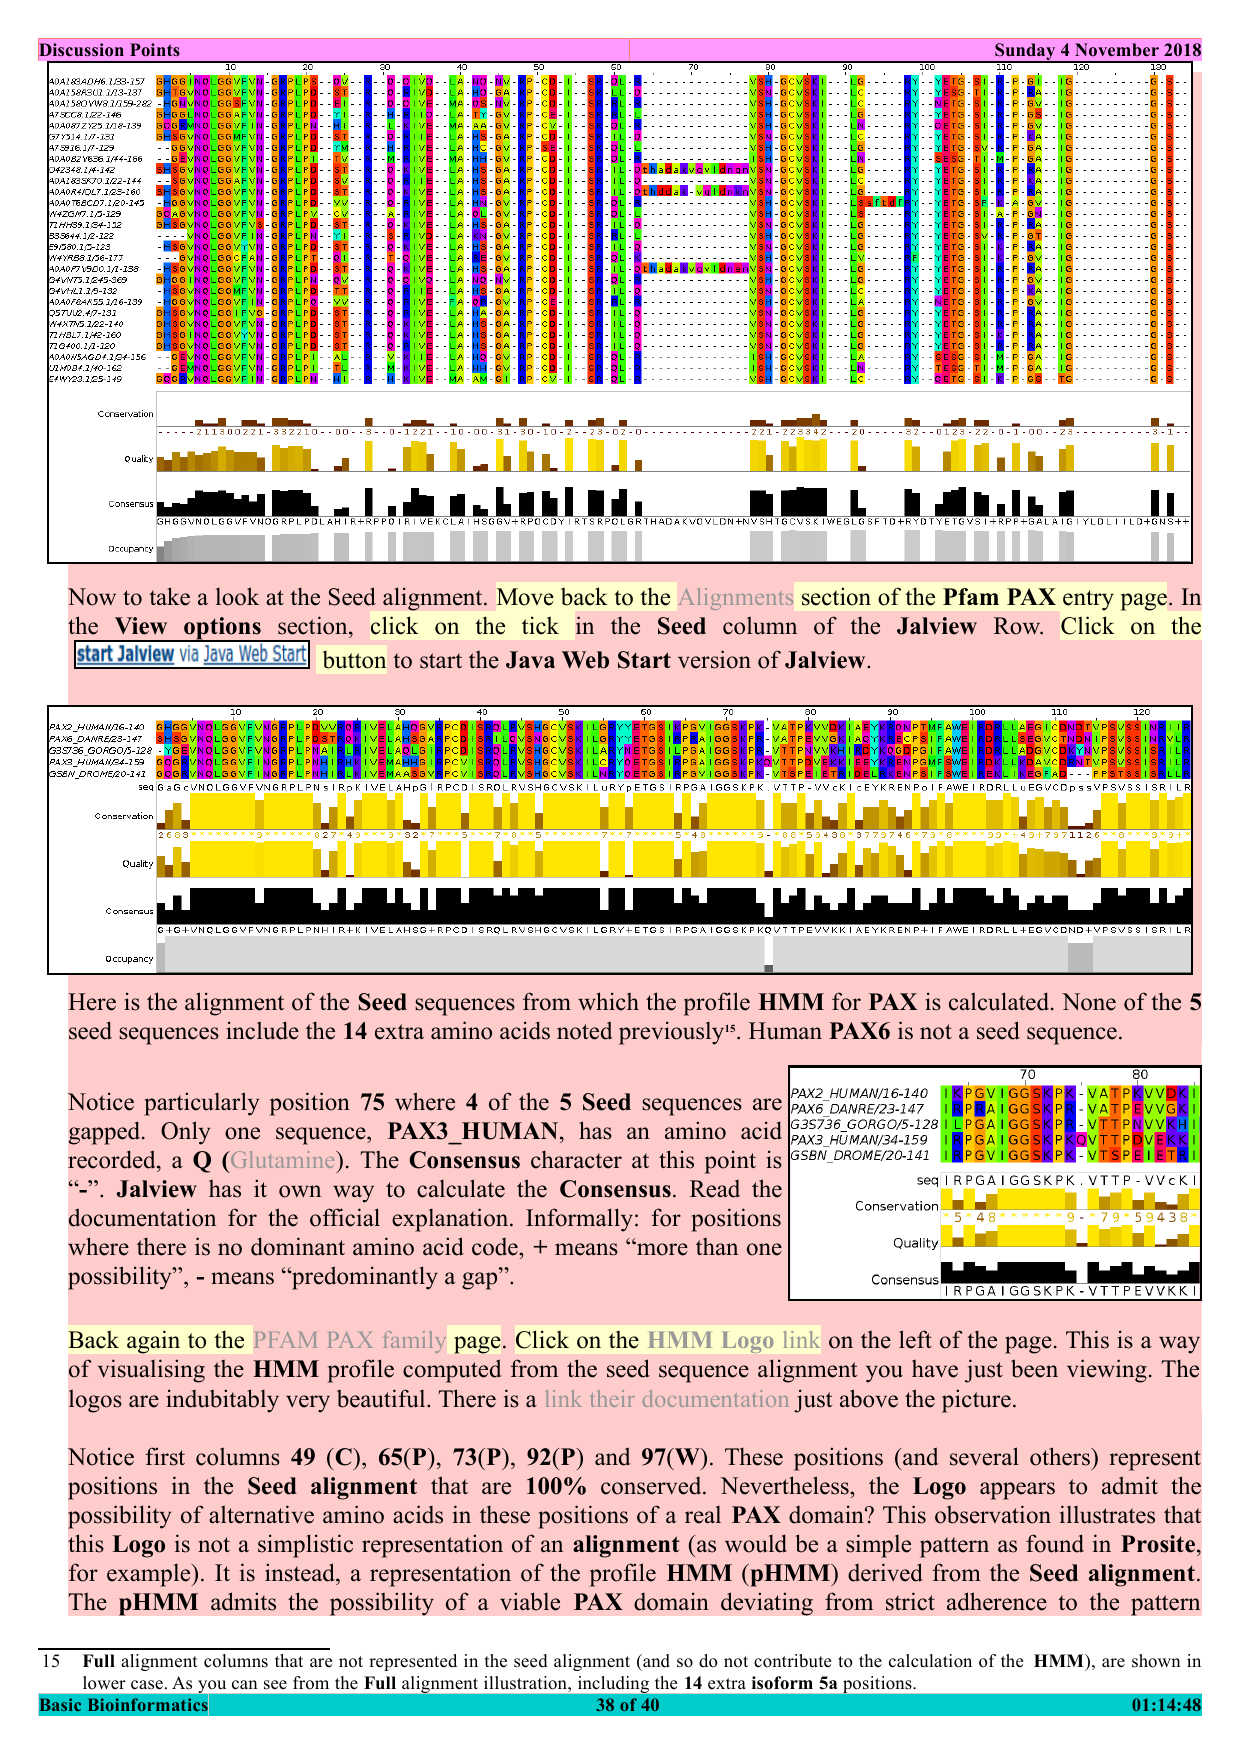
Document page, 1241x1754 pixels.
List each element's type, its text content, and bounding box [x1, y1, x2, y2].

picture [76, 642, 308, 667]
text Notice first columns 49 (C), 65(P), 73(P), 92(P) and 97(W). These positions (and several others) represent positions in the Seed alignment that are 100% conserved. Nevertheless, the Logo appears to admit the possibility of alternative amino acids in these positions of a real PAX domain? This observation illustrates that this Logo is not a simplistic representation of an alignment (as would be a simple pattern as found in Prosite, for example). It is instead, a representation of the profile HMM (pHMM) derived from the Seed alignment. The pHMM admits the possibility of a viable PAX domain deviating from strict adherence to the pattern [68, 1442, 1202, 1616]
text Now to take a look at the Seed alignment. Move back to the Alignments section of the Pfam PAX entry page. In the View options section, click on the tick in the Seed column of the Jalview Row. Click on the button to start the Java Web Start version of Jalview. [68, 72, 1202, 674]
picture [790, 1068, 1200, 1299]
picture [49, 707, 1191, 973]
picture [49, 63, 1191, 562]
text Notice particularly position 75 where 4 of the 5 Seed sequences are gapped. Only one sequence, PAX3_HUMAN, has an amino acid recorded, a Q (Glutamine). The Consensus character at this point is “-”. Jalview has it own way to calculate the Consensus. Read the documentation for the official explanation. Informally: for positions where there is no dominant amino acid code, + means “more than one possibility”, - means “predominantly a gap”. [68, 1086, 788, 1290]
text Back again to the PFAM PAX family page. Click on the HMM Logo link on the left of the page. This is a way of visualising the HMM profile computed from the seed sequence alignment you have just been viewing. The logos are indubitably very beautiful. There is a link their documentation just above the picture. [68, 1325, 1202, 1412]
text Full alignment columns that are not represented in the seed alignment (and so do not contribute to the calculation of the HMM), are shown in lower case. As you can see from the Full alignment illustration, including the 14 extra isoform 5a positions. [41, 1649, 1202, 1693]
text Here is the alignment of the Seed sequences from which the profile HMM for PAX is calculated. None of the 5 seed sequences include the 14 extra amino acids noted previously. Human PAX6 is not a seed sequence. [68, 973, 1202, 1045]
